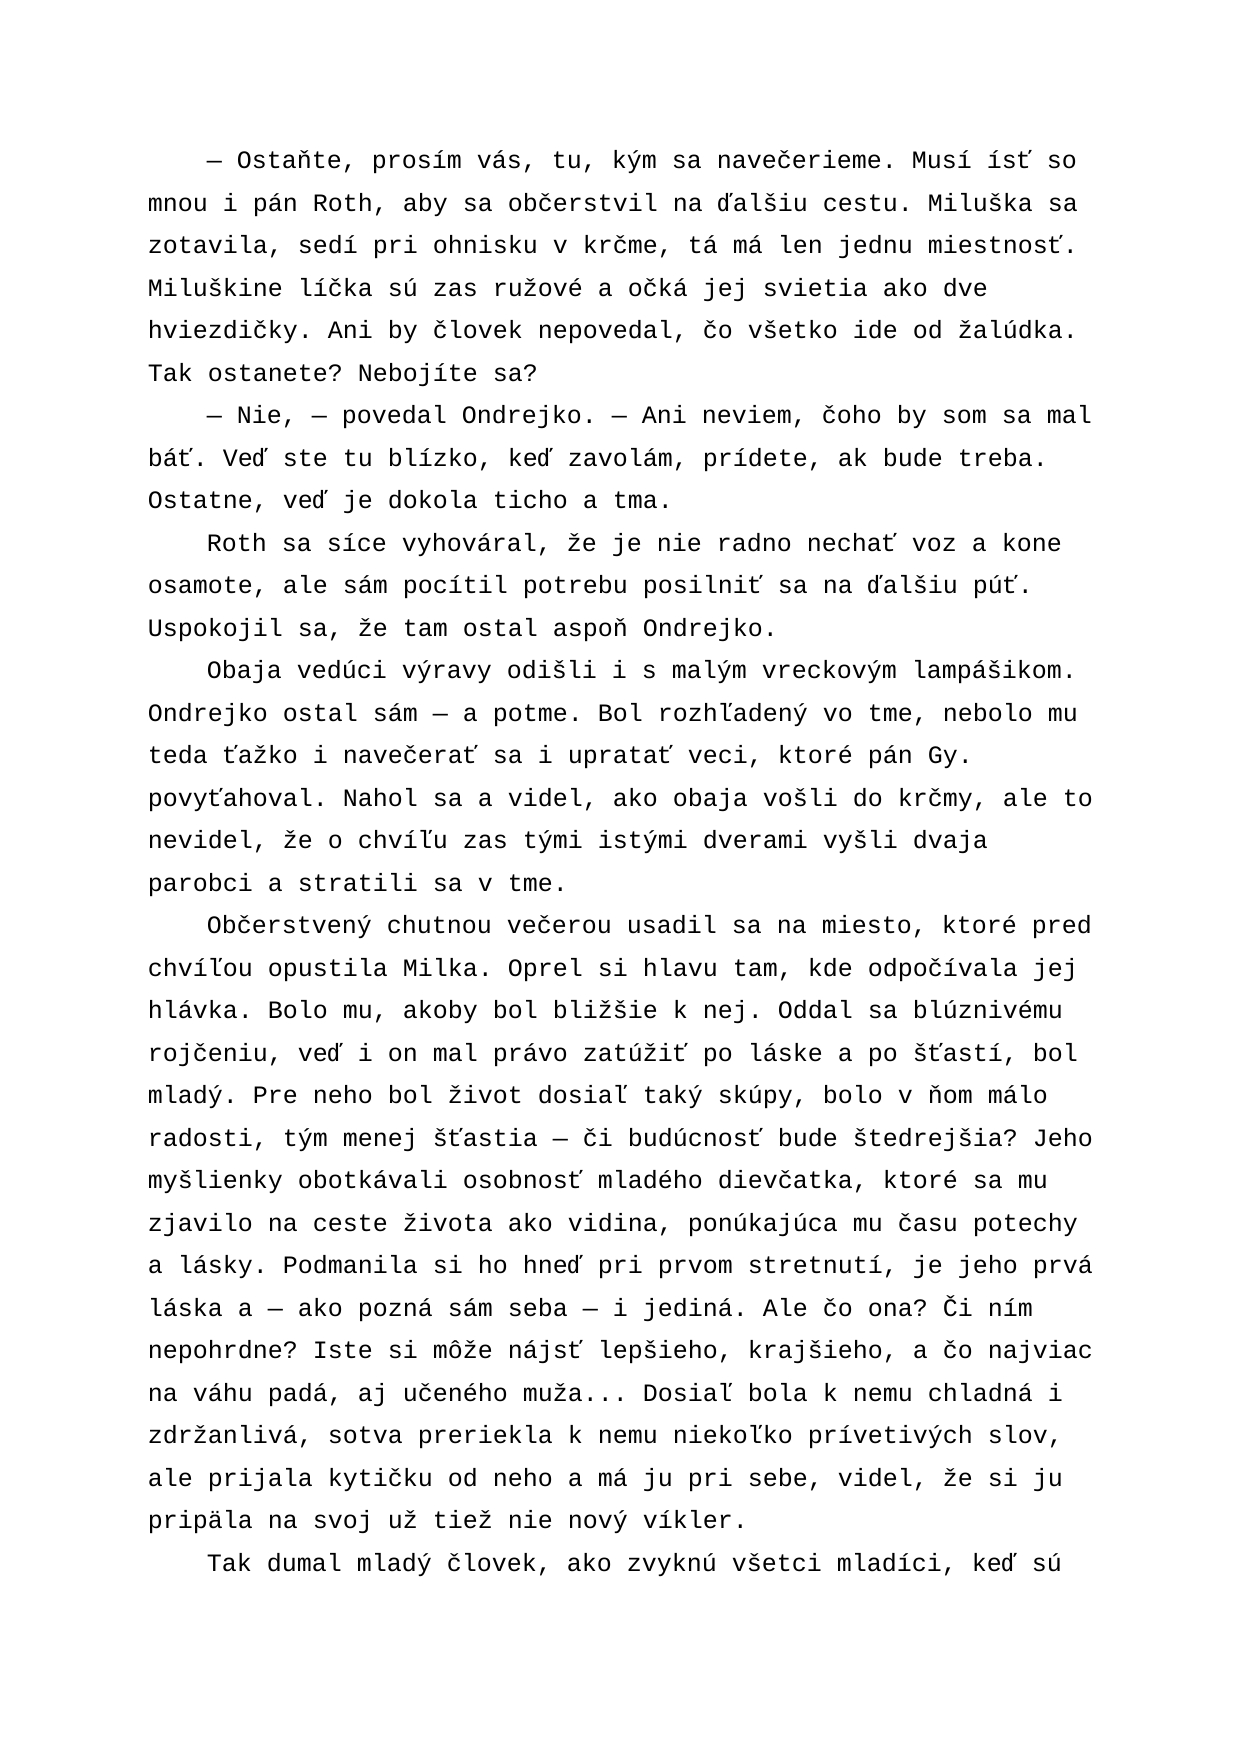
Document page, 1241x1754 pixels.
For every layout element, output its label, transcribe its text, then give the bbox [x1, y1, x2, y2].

text Roth sa síce vyhováral, že je nie radno nechať voz a kone osamote, ale sám pocítil potrebu posilniť sa na ďalšiu púť. Uspokojil sa, že tam ostal aspoň Ondrejko. [148, 530, 1093, 643]
text Obaja vedúci výravy odišli i s malým vreckovým lampášikom. Ondrejko ostal sám — a potme. Bol rozhľadený vo tme, nebolo mu teda ťažko i navečerať sa i upratať veci, ktoré pán Gy. povyťahoval. Nahol sa a videl, ako obaja vošli do krčmy, ale to nevidel, že o chvíľu zas tými istými dverami vyšli dvaja parobci a stratili sa v tme. [148, 658, 1093, 898]
text — Nie, — povedal Ondrejko. — Ani neviem, čoho by som sa mal báť. Veď ste tu blízko, keď zavolám, prídete, ak bude treba. Ostatne, veď je dokola ticho a tma. [148, 403, 1093, 516]
text Občerstvený chutnou večerou usadil sa na miesto, ktoré pred chvíľou opustila Milka. Oprel si hlavu tam, kde odpočívala jej hlávka. Bolo mu, akoby bol bližšie k nej. Oddal sa blúznivému rojčeniu, veď i on mal právo zatúžiť po láske a po šťastí, bol mladý. Pre neho bol život dosiaľ taký skúpy, bolo v ňom málo radosti, tým menej šťastia — či budúcnosť bude štedrejšia? Jeho myšlienky obotkávali osobnosť mladého dievčatka, ktoré sa mu zjavilo na ceste života ako vidina, ponúkajúca mu času potechy a lásky. Podmanila si ho hneď pri prvom stretnutí, je jeho prvá láska a — ako pozná sám seba — i jediná. Ale čo ona? Či ním nepohrdne? Iste si môže nájsť lepšieho, krajšieho, a čo najviac na váhu padá, aj učeného muža... Dosiaľ bola k nemu chladná i zdržanlivá, sotva preriekla k nemu niekoľko prívetivých slov, ale prijala kytičku od neho a má ju pri sebe, videl, že si ju pripäla na svoj už tiež nie nový víkler. [148, 913, 1093, 1536]
text — Ostaňte, prosím vás, tu, kým sa navečerieme. Musí ísť so mnou i pán Roth, aby sa občerstvil na ďalšiu cestu. Miluška sa zotavila, sedí pri ohnisku v krčme, tá má len jednu miestnosť. Miluškine líčka sú zas ružové a očká jej svietia ako dve hviezdičky. Ani by človek nepovedal, čo všetko ide od žalúdka. Tak ostanete? Nebojíte sa? [148, 148, 1093, 388]
text Tak dumal mladý človek, ako zvyknú všetci mladíci, keď sú [148, 1550, 1093, 1578]
